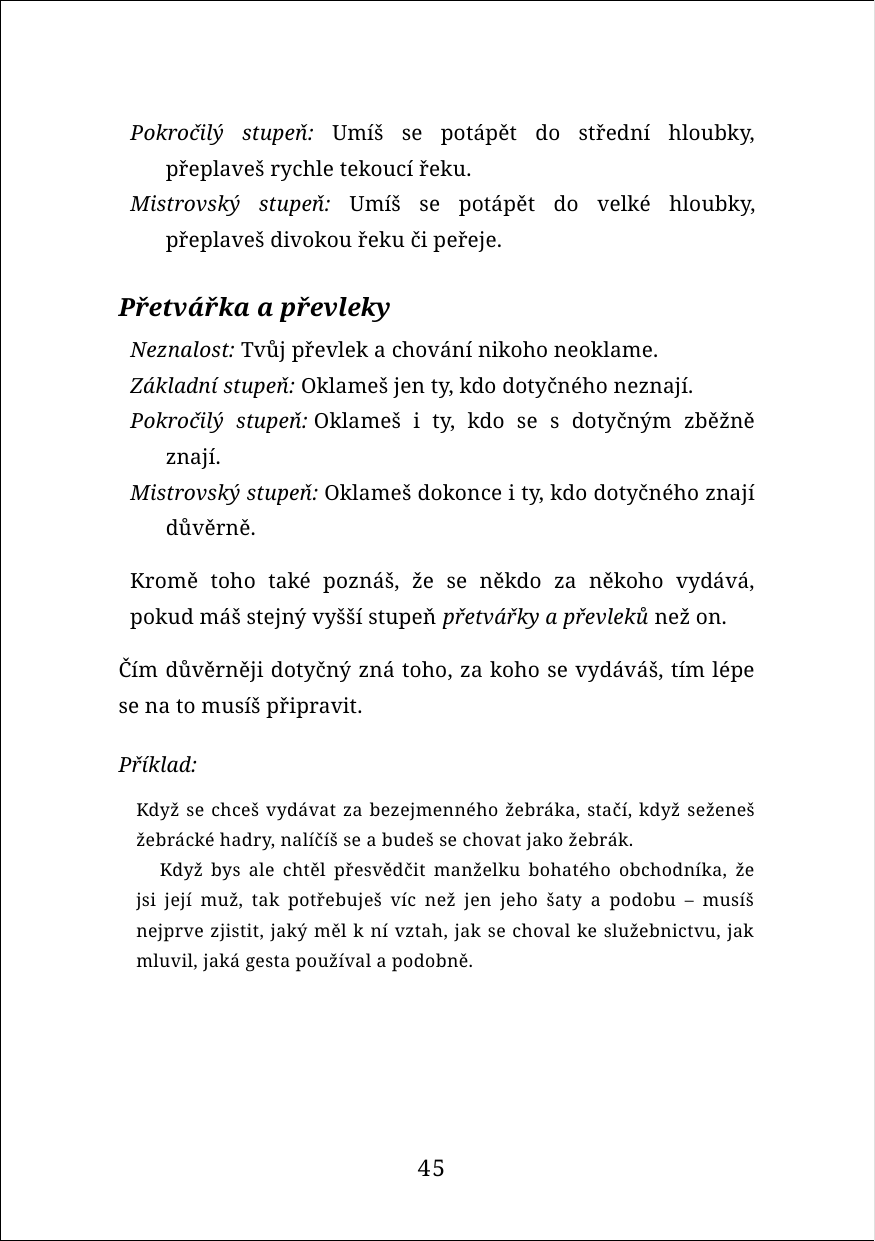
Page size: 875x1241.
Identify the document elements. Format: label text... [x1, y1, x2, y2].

text Neznalost: Tvůj převlek a chování nikoho neoklame. [130, 336, 756, 364]
text Kromě toho také poznáš, že se někdo za někoho vydává, pokud máš stejný vyšší stupeň přetvářky a převleků než on. [130, 566, 756, 630]
text Když se chceš vydávat za bezejmenného žebráka, stačí, když seženeš žebrácké hadry, nalíčíš se a budeš se chovat jako žebrák. Když bys ale chtěl přesvědčit manželku bohatého obchodníka, že jsi její muž, tak potřebuješ víc než jen jeho šaty a podobu – musíš nejprve zjistit, jaký měl k ní vztah, jak se choval ke služebnictvu, jak mluvil, jaká gesta používal a podobně. [136, 797, 756, 972]
text Základní stupeň: Oklameš jen ty, kdo dotyčného neznají. [130, 371, 756, 399]
subtitle Přetvářka a převleky [118, 290, 756, 324]
text Pokročilý stupeň: Oklameš i ty, kdo se s dotyčným zběžně znají. [130, 407, 756, 471]
text Příklad: [118, 750, 756, 778]
text Čím důvěrněji dotyčný zná toho, za koho se vydáváš, tím lépe se na to musíš připravit. [118, 655, 756, 719]
text Mistrovský stupeň: Oklameš dokonce i ty, kdo dotyčného znají důvěrně. [130, 478, 756, 542]
text Mistrovský stupeň: Umíš se potápět do velké hloubky, přeplaveš divokou řeku či peřeje. [130, 189, 756, 253]
text Pokročilý stupeň: Umíš se potápět do střední hloubky, přeplaveš rychle tekoucí řeku. [130, 118, 756, 182]
